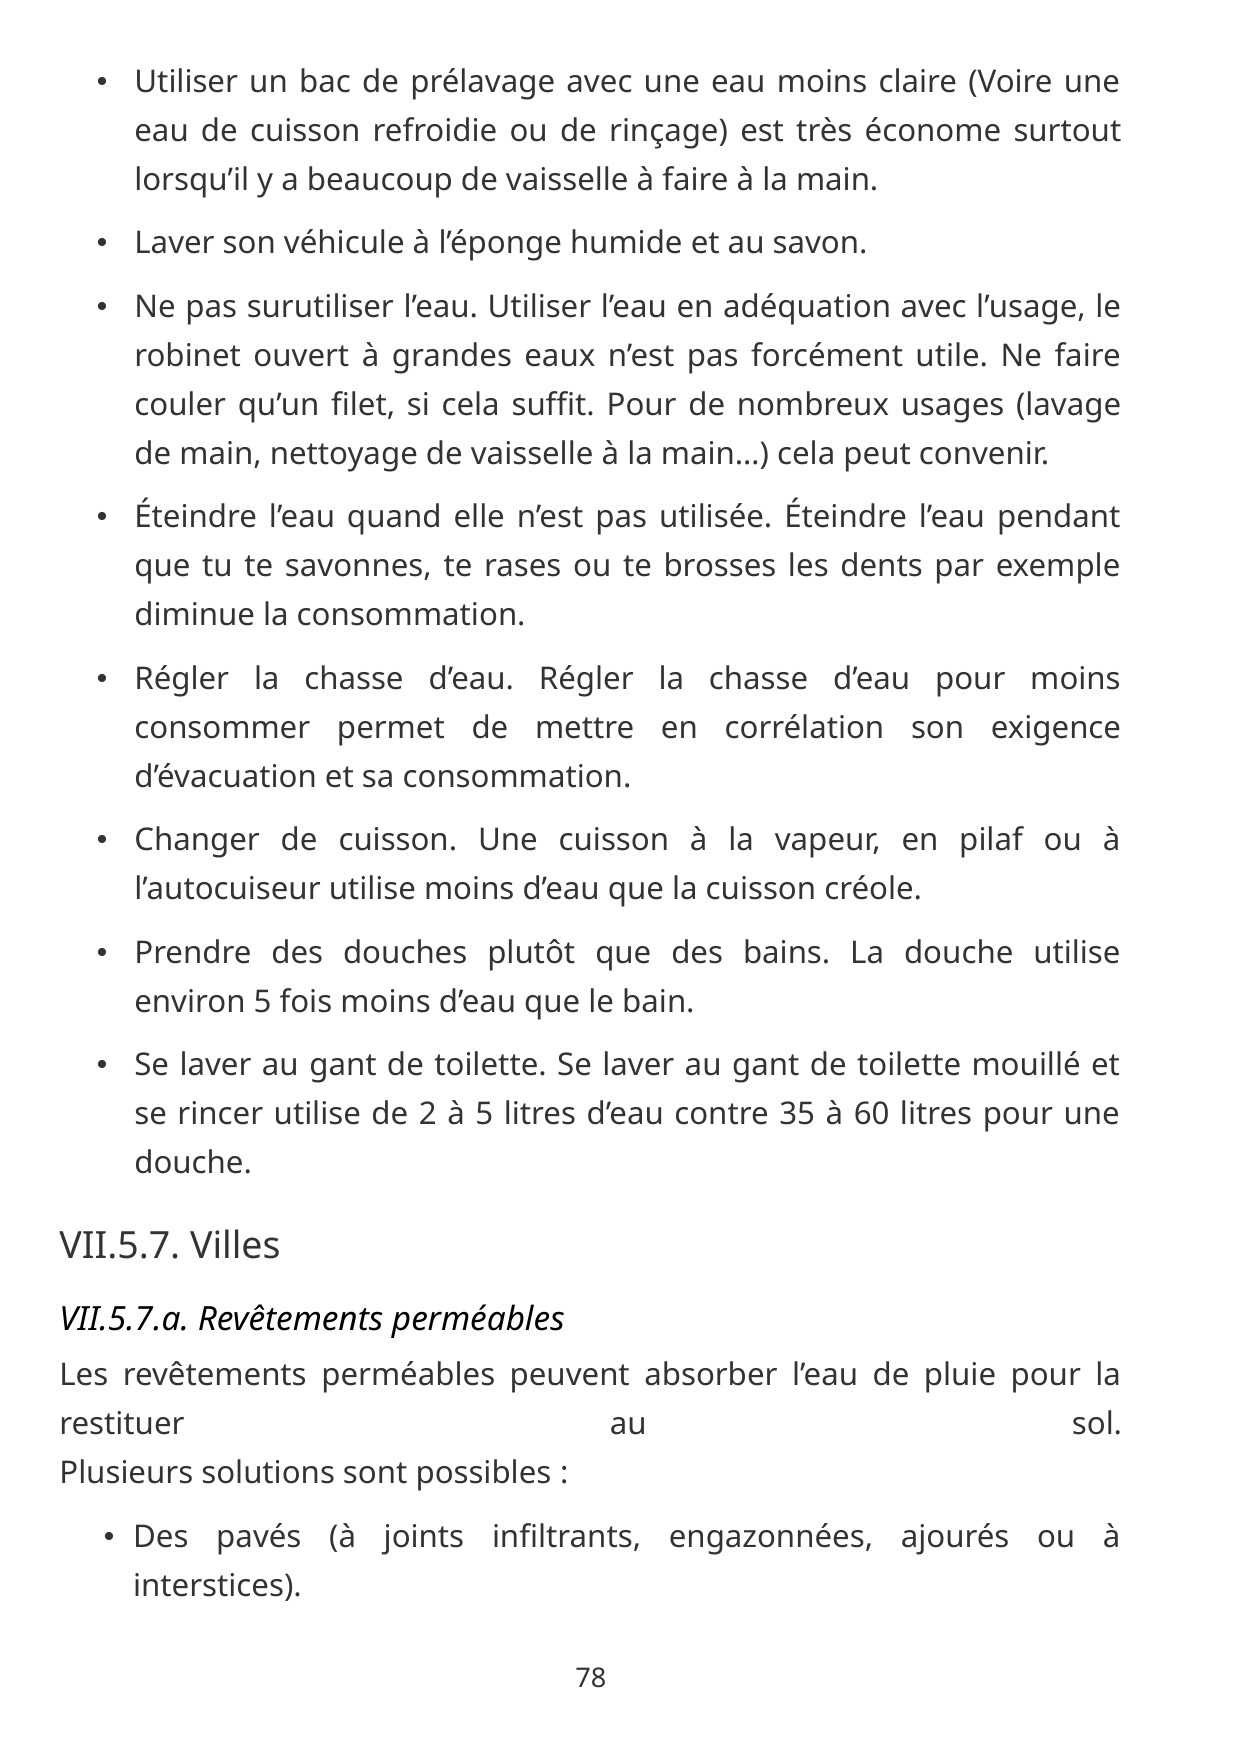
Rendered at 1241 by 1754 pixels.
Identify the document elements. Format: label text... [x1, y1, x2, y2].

text Les revêtements perméables peuvent absorber l’eau de pluie pour la restituer au sol. Plusieurs solutions sont possibles : [59, 1352, 1122, 1493]
list Ne pas surutiliser l’eau. Utiliser l’eau en adéquation avec l’usage, le robinet ouvert à grandes eaux n’est pas forcément utile. Ne faire couler qu’un filet, si cela suffit. Pour de nombreux usages (lavage de main, nettoyage de vaisselle à la main…) cela peut convenir. [97, 284, 1122, 473]
list Se laver au gant de toilette. Se laver au gant de toilette mouillé et se rincer utilise de 2 à 5 litres d’eau contre 35 à 60 litres pour une douche. [97, 1042, 1122, 1183]
subtitle Villes [59, 1218, 1122, 1269]
subtitle Revêtements perméables [59, 1294, 1122, 1340]
list Laver son véhicule à l’éponge humide et au savon. [97, 221, 1122, 263]
list Prendre des douches plutôt que des bains. La douche utilise environ 5 fois moins d’eau que le bain. [97, 930, 1122, 1021]
list Des pavés (à joints infiltrants, engazonnées, ajourés ou à interstices). [103, 1514, 1122, 1605]
list Éteindre l’eau quand elle n’est pas utilisée. Éteindre l’eau pendant que tu te savonnes, te rases ou te brosses les dents par exemple diminue la consommation. [97, 494, 1122, 635]
list Régler la chasse d’eau. Régler la chasse d’eau pour moins consommer permet de mettre en corrélation son exigence d’évacuation et sa consommation. [97, 656, 1122, 796]
list Changer de cuisson. Une cuisson à la vapeur, en pilaf ou à l’autocuiseur utilise moins d’eau que la cuisson créole. [97, 817, 1122, 909]
list Utiliser un bac de prélavage avec une eau moins claire (Voire une eau de cuisson refroidie ou de rinçage) est très économe surtout lorsqu’il y a beaucoup de vaisselle à faire à la main. [97, 59, 1122, 199]
